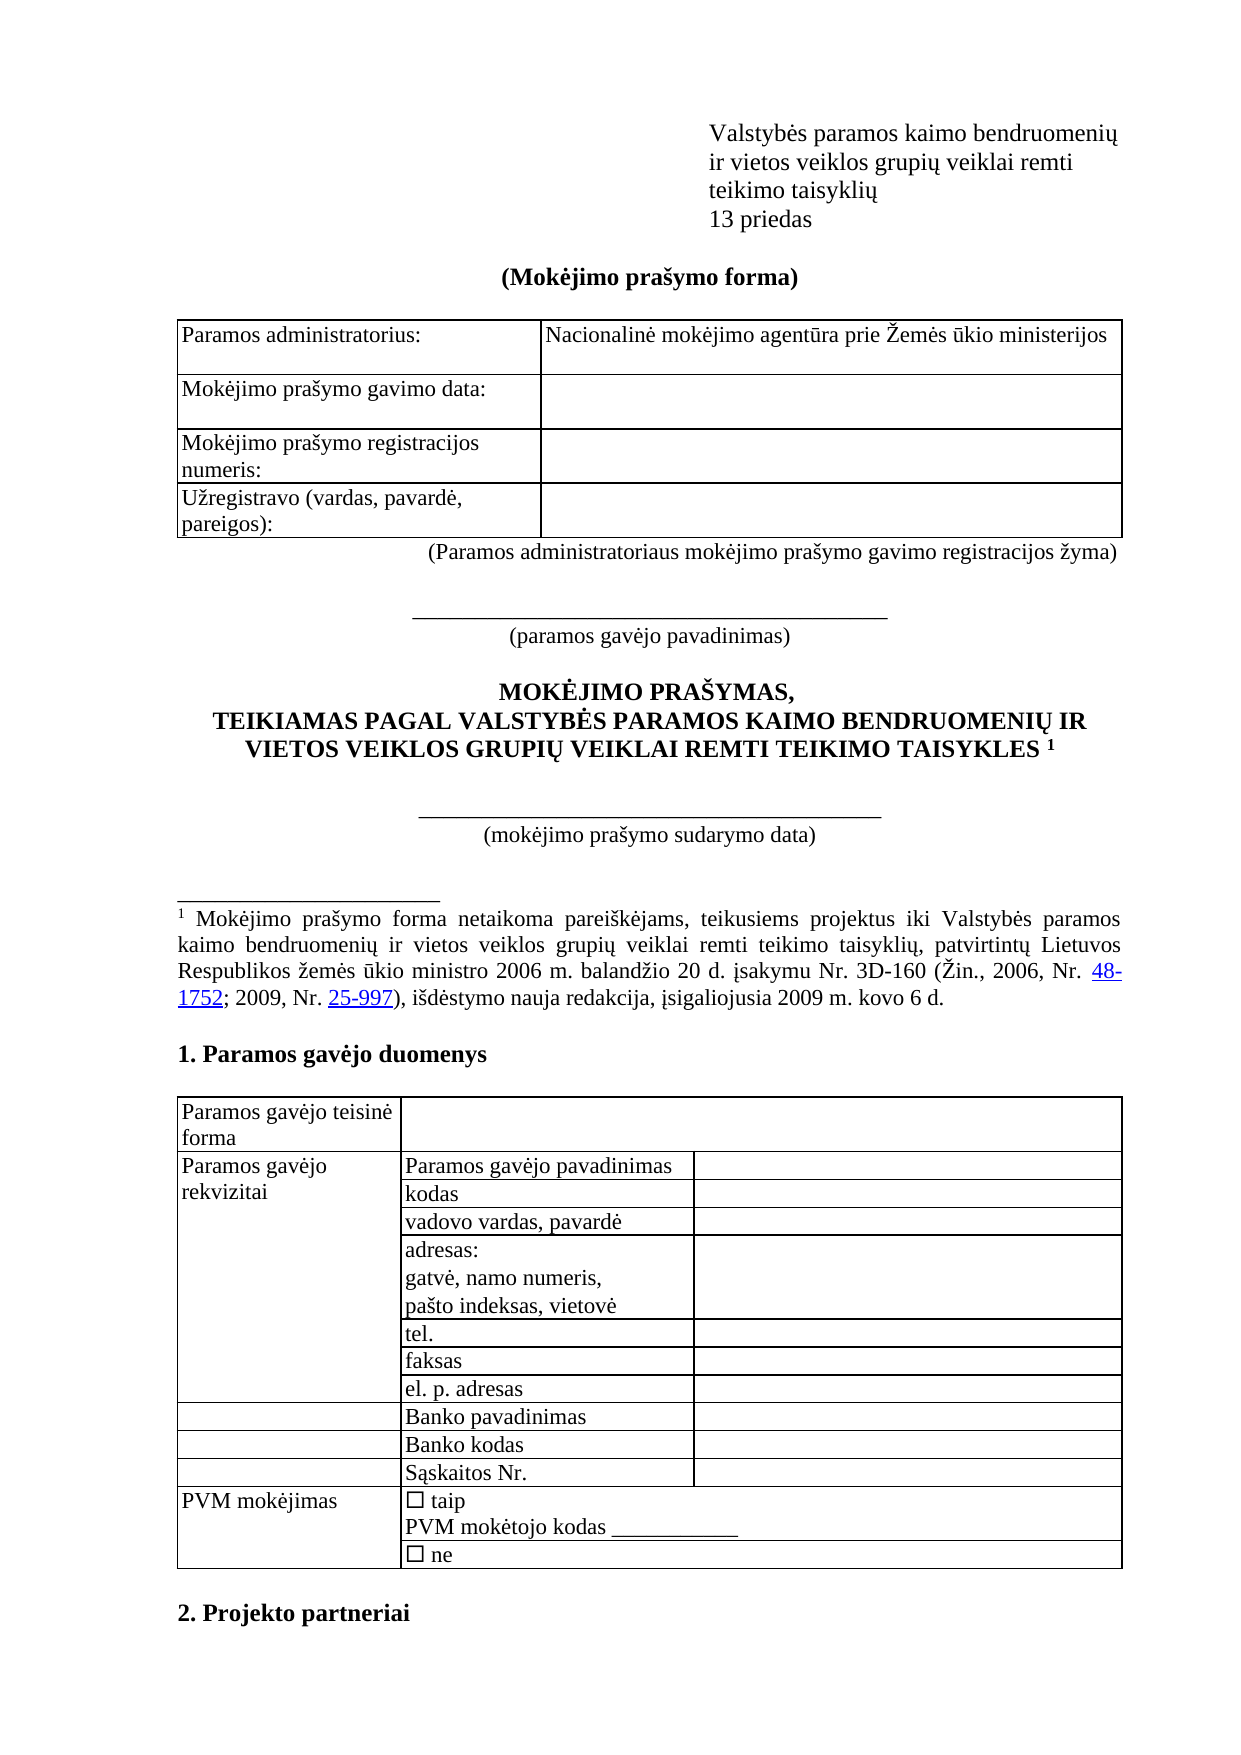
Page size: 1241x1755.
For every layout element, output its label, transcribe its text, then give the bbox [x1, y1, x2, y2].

table_cell adresas: [402, 1236, 693, 1262]
table_cell Banko pavadinimas [402, 1403, 693, 1430]
table_cell [542, 484, 1121, 536]
text TEIKIAMAS PAGAL VALSTYBĖS PARAMOS KAIMO BENDRUOMENIŲ IR VIETOS VEIKLOS GRUPIŲ VEIKLAI REMTI TEIKIMO TAISYKLES 1 [177, 706, 1122, 763]
text ir vietos veiklos grupių veiklai remti [177, 147, 1122, 176]
table_cell [695, 1152, 1121, 1178]
table_cell [178, 1431, 400, 1458]
text 2. Projekto partneriai [177, 1598, 1122, 1627]
text (paramos gavėjo pavadinimas) [177, 622, 1122, 648]
table_cell [695, 1348, 1121, 1374]
table_cell [695, 1376, 1121, 1402]
table_header Paramos administratorius: [178, 321, 540, 374]
table_cell [695, 1403, 1121, 1430]
text (mokėjimo prašymo sudarymo data) [177, 821, 1122, 847]
table_cell [695, 1320, 1121, 1346]
table_cell Paramos gavėjo rekvizitai [178, 1152, 400, 1402]
table_cell tel. [402, 1320, 693, 1346]
table_cell Mokėjimo prašymo registracijos numeris: [178, 430, 540, 482]
table_cell [542, 375, 1121, 428]
table_header Nacionalinė mokėjimo agentūra prie Žemės ūkio ministerijos [542, 321, 1121, 374]
text 1. Paramos gavėjo duomenys [177, 1039, 1122, 1067]
table_header [402, 1098, 1121, 1151]
text MOKĖJIMO PRAŠYMAS, [177, 677, 1122, 706]
table_cell Mokėjimo prašymo gavimo data: [178, 375, 540, 428]
text _____________________________________ [177, 792, 1122, 821]
table_cell [] ne [402, 1541, 1121, 1568]
table_header Paramos gavėjo teisinė forma [178, 1098, 400, 1151]
text ______________________________________ [177, 593, 1122, 622]
table_cell vadovo vardas, pavardė [402, 1208, 693, 1234]
table_cell el. p. adresas [402, 1376, 693, 1402]
table_cell [178, 1403, 400, 1430]
table_cell [] taip PVM mokėtojo kodas ___________ [402, 1487, 1121, 1540]
table_cell faksas [402, 1348, 693, 1374]
table_cell pašto indeksas, vietovė [402, 1290, 693, 1318]
text Valstybės paramos kaimo bendruomenių [177, 118, 1122, 147]
text 13 priedas [177, 204, 1122, 233]
table_cell gatvė, namo numeris, [402, 1262, 693, 1290]
text (Mokėjimo prašymo forma) [177, 262, 1122, 291]
table_cell [695, 1208, 1121, 1234]
text teikimo taisyklių [177, 176, 1122, 204]
table_cell [695, 1236, 1121, 1318]
table_cell Sąskaitos Nr. [402, 1459, 693, 1486]
table_cell [695, 1431, 1121, 1458]
table_cell [542, 430, 1121, 482]
table_cell [695, 1180, 1121, 1206]
table_cell (Paramos administratoriaus mokėjimo prašymo gavimo registracijos žyma) [177, 538, 1122, 564]
table_cell Banko kodas [402, 1431, 693, 1458]
table_cell Paramos gavėjo pavadinimas [402, 1152, 693, 1178]
table_cell PVM mokėjimas [178, 1487, 400, 1568]
text 1 Mokėjimo prašymo forma netaikoma pareiškėjams, teikusiems projektus iki Valstybės paramos kaimo bendruomenių ir vietos veiklos grupių veiklai remti teikimo taisyklių, patvirtintų Lietuvos Respublikos žemės ūkio ministro 2006 m. balandžio 20 d. įsakymu Nr. 3D-160 (Žin., 2006, Nr. 48-1752; 2009, Nr. 25-997), išdėstymo nauja redakcija, įsigaliojusia 2009 m. kovo 6 d. [177, 904, 1122, 1010]
table_cell kodas [402, 1180, 693, 1206]
text _____________________ [177, 876, 1122, 904]
table_cell [178, 1459, 400, 1486]
table_cell Užregistravo (vardas, pavardė, pareigos): [178, 484, 540, 536]
table_cell [695, 1459, 1121, 1486]
